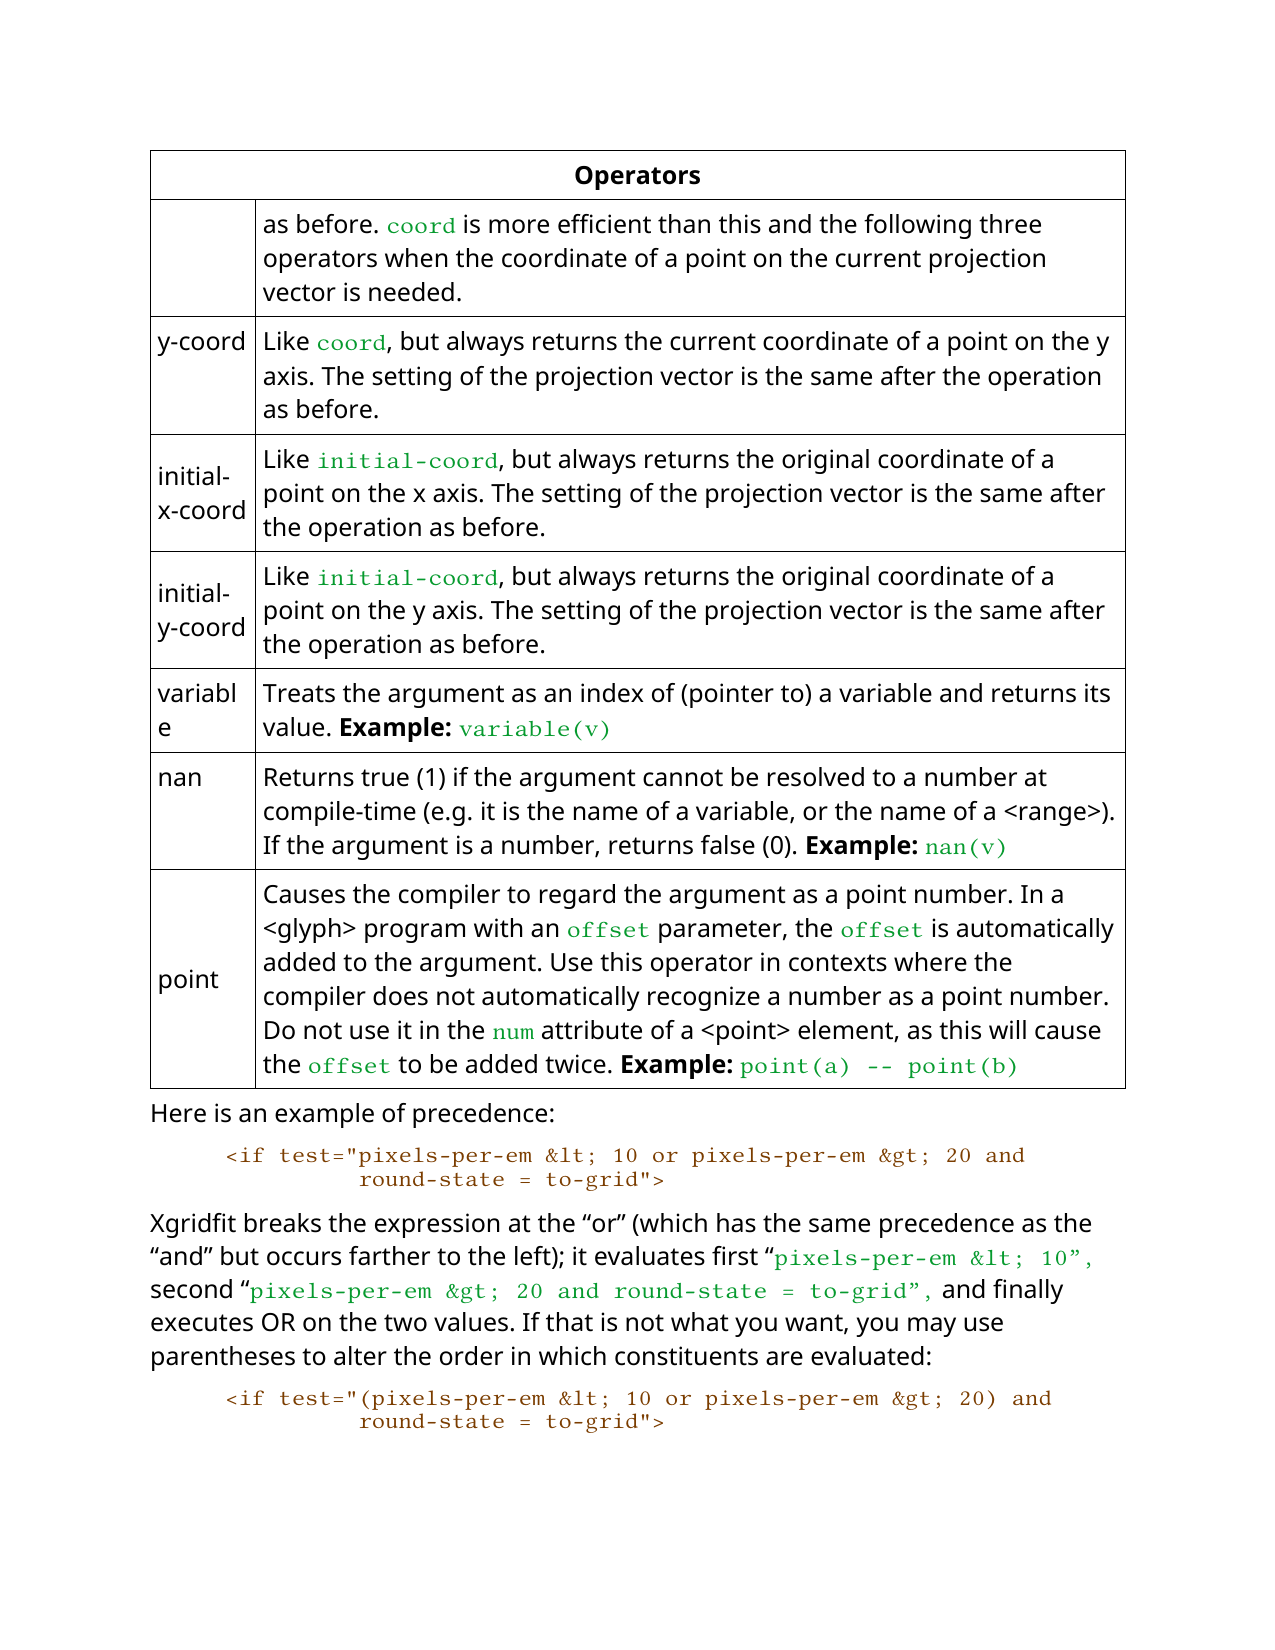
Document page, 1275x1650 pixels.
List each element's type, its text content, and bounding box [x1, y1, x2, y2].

table_header Operators [151, 151, 1125, 199]
table_cell Like initial-coord, but always returns the original coordinate of a point on the x axis. The setting of the projection vector is the same after the operation as before. [256, 435, 1125, 551]
table_cell Returns true (1) if the argument cannot be resolved to a number at compile-time (e.g. it is the name of a variable, or the name of a <range>). If the argument is a number, returns false (0). Example: nan(v) [256, 753, 1125, 869]
text <if test="(pixels-per-em &lt; 10 or pixels-per-em &gt; 20) and round-state = to-grid"> [225, 1387, 1125, 1434]
table_cell Like initial-coord, but always returns the original coordinate of a point on the y axis. The setting of the projection vector is the same after the operation as before. [256, 552, 1125, 668]
table_cell [151, 200, 255, 316]
table_cell variable [151, 669, 255, 752]
table_cell point [151, 870, 255, 1088]
table_cell y-coord [151, 317, 255, 434]
text Xgridfit breaks the expression at the “or” (which has the same precedence as the “and” but occurs farther to the left); it evaluates first “pixels-per-em &lt; 10”, second “pixels-per-em &gt; 20 and round-state = to-grid”, and finally executes OR on the two values. If that is not what you want, you may use parentheses to alter the order in which constituents are evaluated: [150, 1206, 1125, 1372]
table_cell initial-x-coord [151, 435, 255, 551]
table_cell Treats the argument as an index of (pointer to) a variable and returns its value. Example: variable(v) [256, 669, 1125, 752]
text Here is an example of precedence: [150, 1096, 1125, 1129]
table_cell nan [151, 753, 255, 869]
table_cell Causes the compiler to regard the argument as a point number. In a <glyph> program with an offset parameter, the offset is automatically added to the argument. Use this operator in contexts where the compiler does not automatically recognize a number as a point number. Do not use it in the num attribute of a <point> element, as this will cause the offset to be added twice. Example: point(a) -- point(b) [256, 870, 1125, 1088]
table_cell initial-y-coord [151, 552, 255, 668]
text <if test="pixels-per-em &lt; 10 or pixels-per-em &gt; 20 and round-state = to-grid"> [225, 1144, 1125, 1191]
table_cell Like coord, but always returns the current coordinate of a point on the y axis. The setting of the projection vector is the same after the operation as before. [256, 317, 1125, 434]
table_cell as before. coord is more efficient than this and the following three operators when the coordinate of a point on the current projection vector is needed. [256, 200, 1125, 316]
